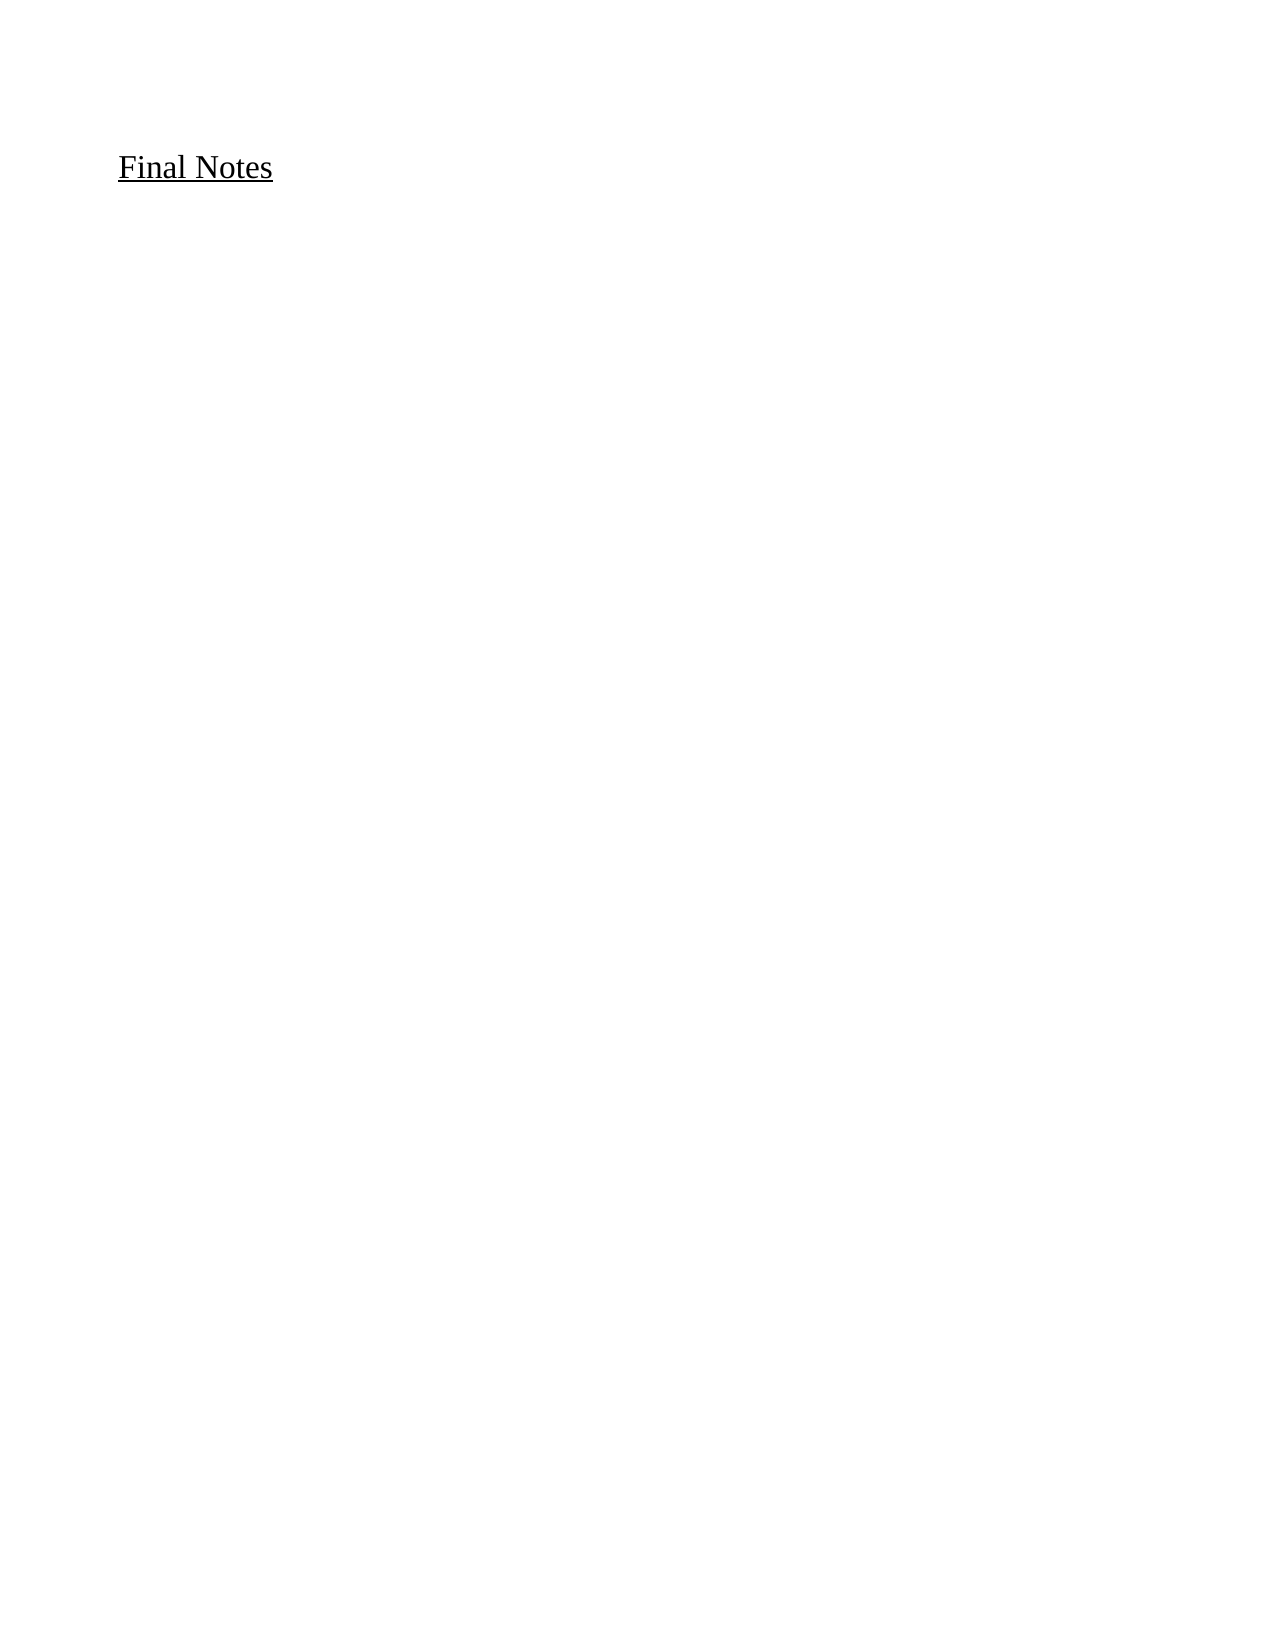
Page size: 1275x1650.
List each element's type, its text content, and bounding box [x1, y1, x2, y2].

text Final Notes [118, 147, 1157, 185]
